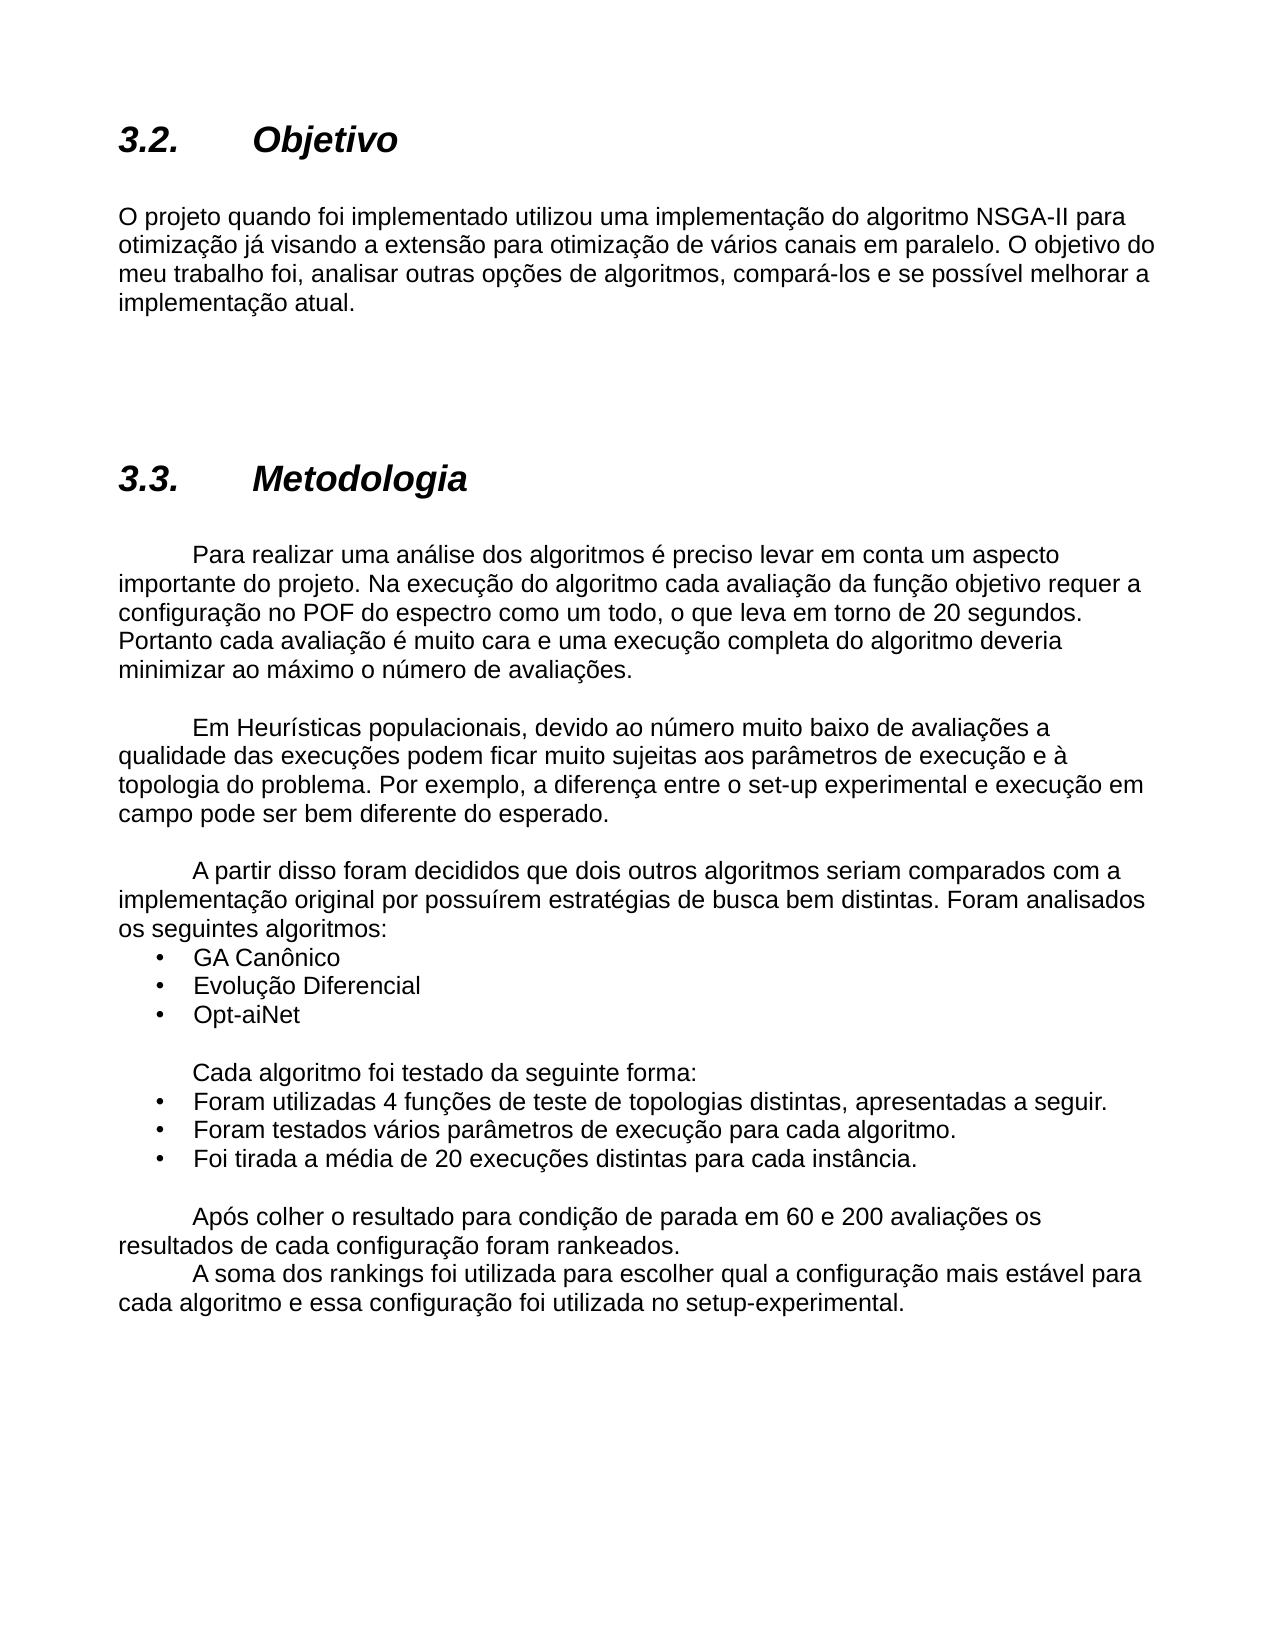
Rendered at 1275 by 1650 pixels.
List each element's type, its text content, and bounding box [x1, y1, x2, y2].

text O projeto quando foi implementado utilizou uma implementação do algoritmo NSGA-II para otimização já visando a extensão para otimização de vários canais em paralelo. O objetivo do meu trabalho foi, analisar outras opções de algoritmos, compará-los e se possível melhorar a implementação atual. [118, 202, 1157, 317]
text Após colher o resultado para condição de parada em 60 e 200 avaliações os resultados de cada configuração foram rankeados. [118, 1202, 1157, 1259]
text Cada algoritmo foi testado da seguinte forma: [118, 1058, 1157, 1087]
text Em Heurísticas populacionais, devido ao número muito baixo de avaliações a qualidade das execuções podem ficar muito sujeitas aos parâmetros de execução e à topologia do problema. Por exemplo, a diferença entre o set-up experimental e execução em campo pode ser bem diferente do esperado. [118, 712, 1157, 827]
list Foi tirada a média de 20 execuções distintas para cada instância. [156, 1144, 1157, 1173]
text A soma dos rankings foi utilizada para escolher qual a configuração mais estável para cada algoritmo e essa configuração foi utilizada no setup-experimental. [118, 1259, 1157, 1317]
subtitle Objetivo [118, 118, 1157, 160]
text Para realizar uma análise dos algoritmos é preciso levar em conta um aspecto importante do projeto. Na execução do algoritmo cada avaliação da função objetivo requer a configuração no POF do espectro como um todo, o que leva em torno de 20 segundos. Portanto cada avaliação é muito cara e uma execução completa do algoritmo deveria minimizar ao máximo o número de avaliações. [118, 540, 1157, 684]
list GA Canônico [156, 942, 1157, 971]
subtitle Metodologia [118, 457, 1157, 499]
list Foram testados vários parâmetros de execução para cada algoritmo. [156, 1115, 1157, 1144]
list Evolução Diferencial [156, 971, 1157, 1000]
text A partir disso foram decididos que dois outros algoritmos seriam comparados com a implementação original por possuírem estratégias de busca bem distintas. Foram analisados os seguintes algoritmos: [118, 856, 1157, 942]
list Foram utilizadas 4 funções de teste de topologias distintas, apresentadas a seguir. [156, 1087, 1157, 1115]
list Opt-aiNet [156, 1000, 1157, 1029]
